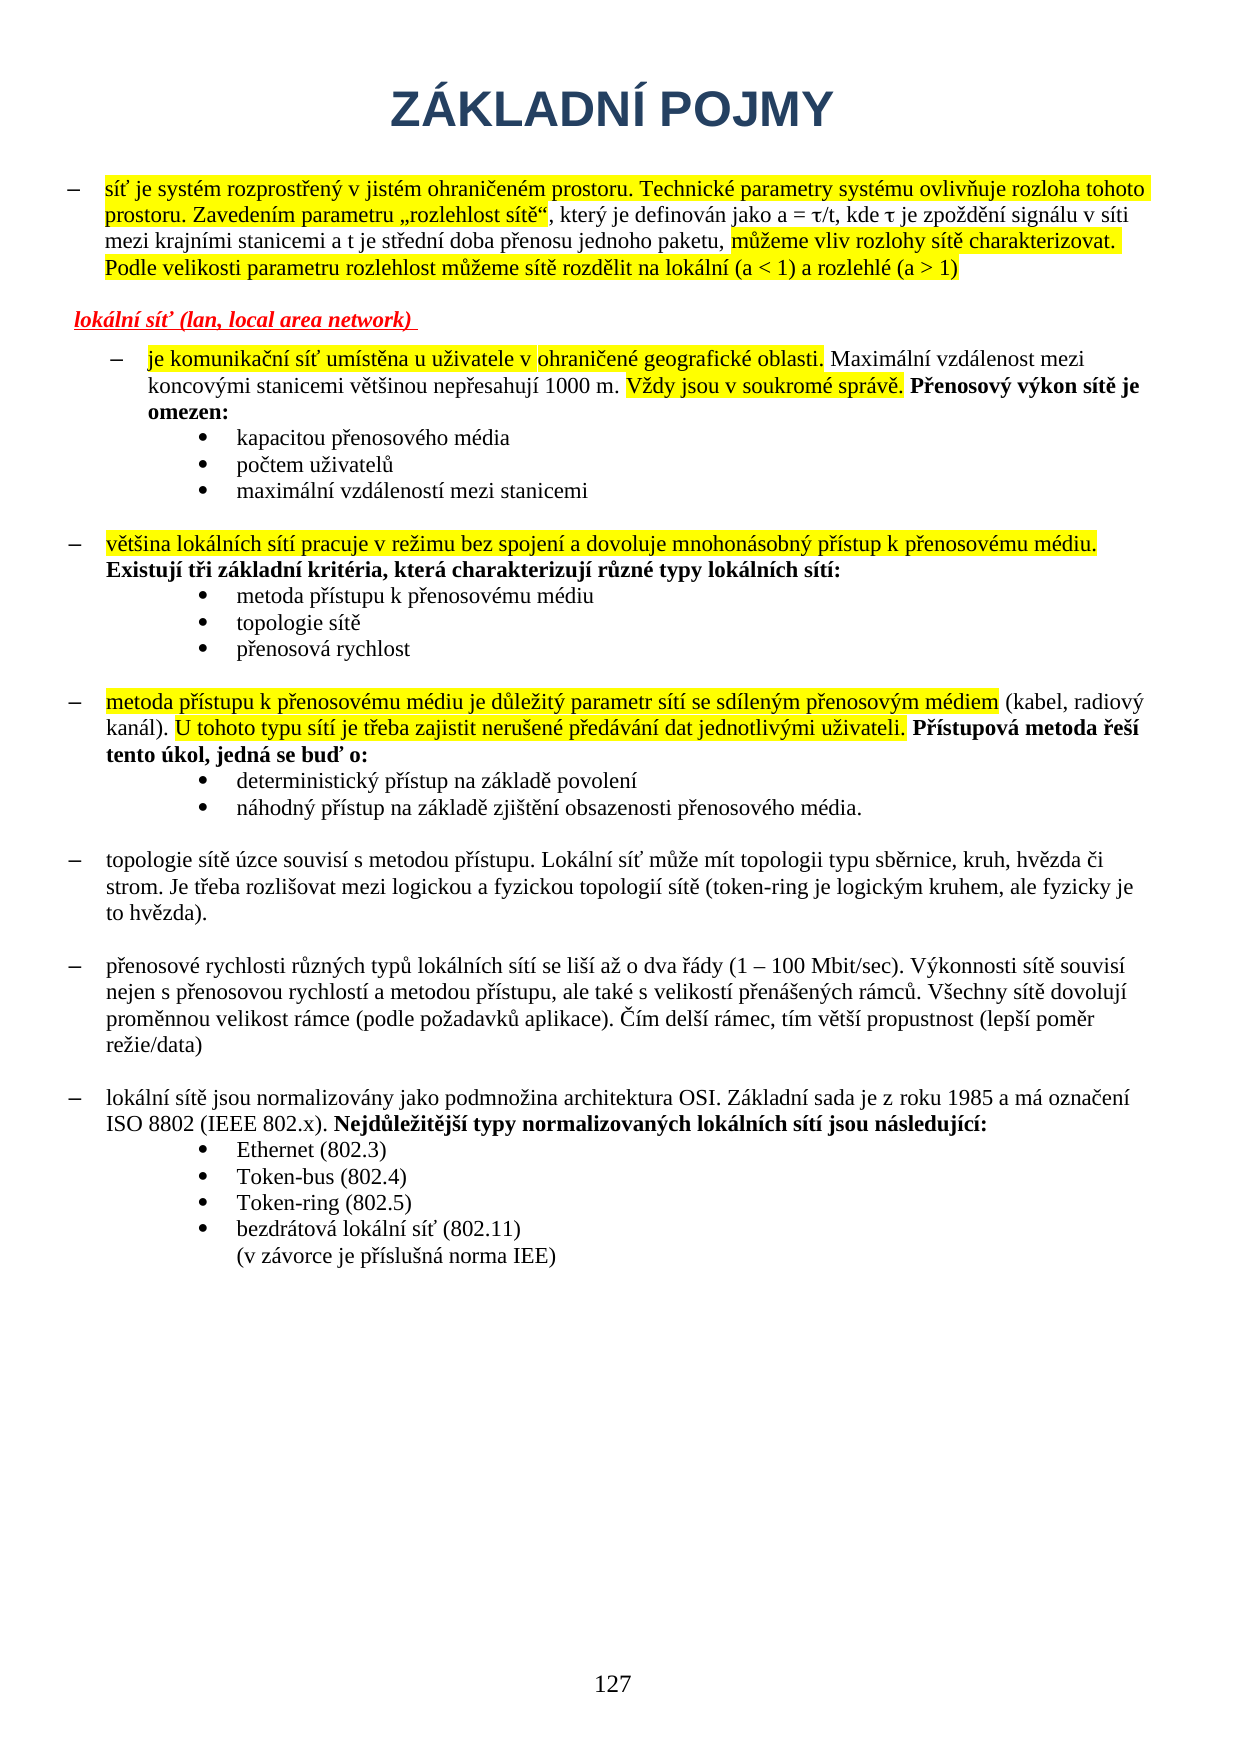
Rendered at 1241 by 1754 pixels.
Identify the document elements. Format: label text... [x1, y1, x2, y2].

list náhodný přístup na základě zjištění obsazenosti přenosového média. [199, 793, 1093, 820]
text (v závorce je příslušná norma IEE) [163, 1242, 1151, 1268]
list deterministický přístup na základě povolení [199, 767, 1093, 793]
list Token-bus (802.4) [199, 1163, 1093, 1189]
list metoda přístupu k přenosovému médiu je důležitý parametr sítí se sdíleným přenosovým médiem (kabel, radiový kanál). U tohoto typu sítí je třeba zajistit nerušené předávání dat jednotlivými uživateli. Přístupová metoda řeší tento úkol, jedná se buď o: [90, 688, 1151, 767]
list metoda přístupu k přenosovému médiu [199, 583, 1093, 609]
list přenosové rychlosti různých typů lokálních sítí se liší až o dva řády (1 – 100 Mbit/sec). Výkonnosti sítě souvisí nejen s přenosovou rychlostí a metodou přístupu, ale také s velikostí přenášených rámců. Všechny sítě dovolují proměnnou velikost rámce (podle požadavků aplikace). Čím delší rámec, tím větší propustnost (lepší poměr režie/data) [90, 952, 1151, 1057]
list počtem uživatelů [199, 451, 1093, 477]
list síť je systém rozprostřený v jistém ohraničeném prostoru. Technické parametry systému ovlivňuje rozloha tohoto prostoru. Zavedením parametru „rozlehlost sítě“, který je definován jako a = /t, kde  je zpoždění signálu v síti mezi krajními stanicemi a t je střední doba přenosu jednoho paketu, můžeme vliv rozlohy sítě charakterizovat. Podle velikosti parametru rozlehlost můžeme sítě rozdělit na lokální (a < 1) a rozlehlé (a > 1) [89, 174, 1151, 280]
list Token-ring (802.5) [199, 1189, 1093, 1216]
list přenosová rychlost [199, 635, 1093, 662]
list topologie sítě úzce souvisí s metodou přístupu. Lokální síť může mít topologii typu sběrnice, kruh, hvězda či strom. Je třeba rozlišovat mezi logickou a fyzickou topologií sítě (token-ring je logickým kruhem, ale fyzicky je to hvězda). [90, 846, 1151, 925]
list topologie sítě [199, 609, 1093, 635]
text ZÁKLADNÍ POJMY [162, 79, 1063, 137]
list je komunikační síť umístěna u uživatele v ohraničené geografické oblasti. Maximální vzdálenost mezi koncovými stanicemi většinou nepřesahují 1000 m. Vždy jsou v soukromé správě. Přenosový výkon sítě je omezen: [110, 345, 1151, 424]
list Ethernet (802.3) [199, 1136, 1093, 1163]
list lokální sítě jsou normalizovány jako podmnožina architektura OSI. Základní sada je z roku 1985 a má označení ISO 8802 (IEEE 802.x). Nejdůležitější typy normalizovaných lokálních sítí jsou následující: [90, 1084, 1151, 1136]
list kapacitou přenosového média [199, 424, 1093, 451]
list maximální vzdáleností mezi stanicemi [199, 477, 1093, 503]
text lokální síť (lan, local area network) [74, 306, 1151, 333]
list bezdrátová lokální síť (802.11) [199, 1216, 1093, 1242]
list většina lokálních sítí pracuje v režimu bez spojení a dovoluje mnohonásobný přístup k přenosovému médiu. Existují tři základní kritéria, která charakterizují různé typy lokálních sítí: [90, 530, 1151, 583]
